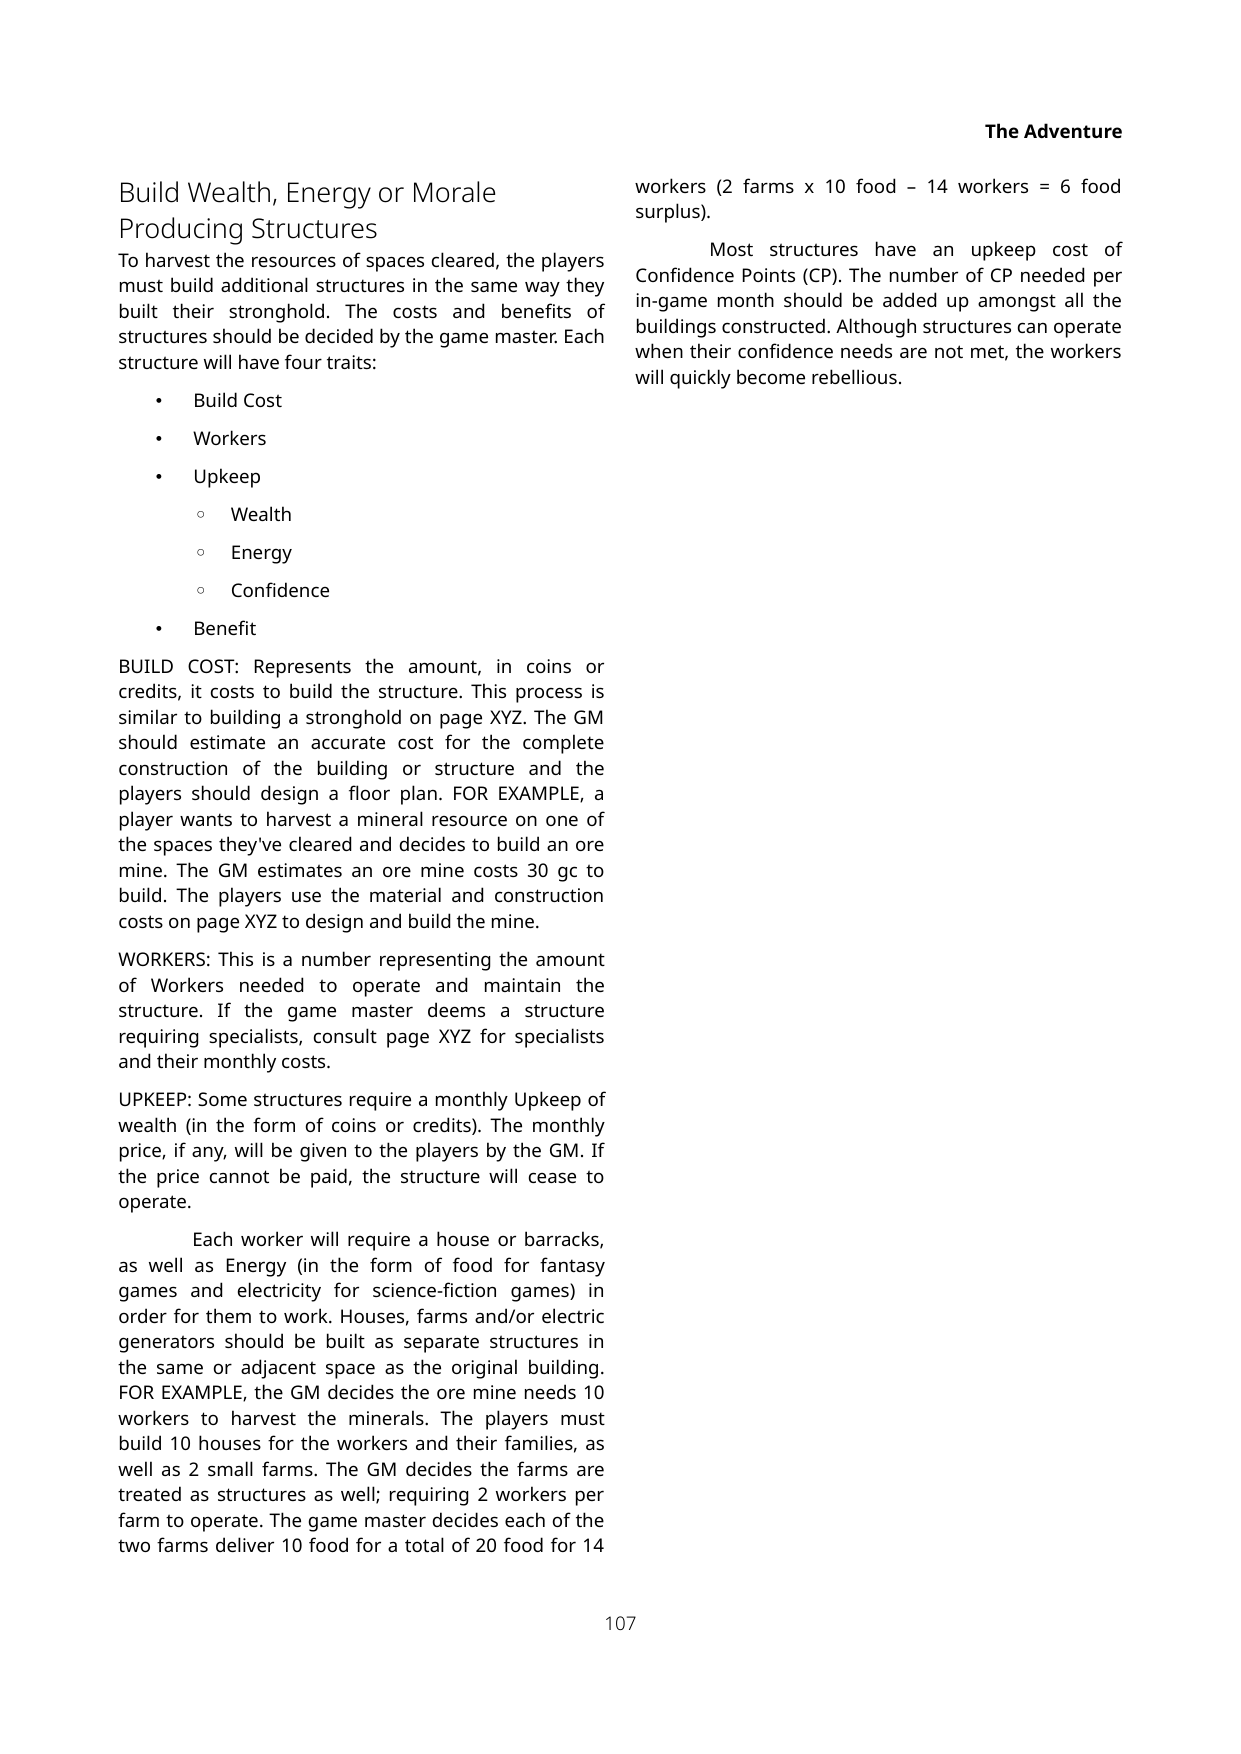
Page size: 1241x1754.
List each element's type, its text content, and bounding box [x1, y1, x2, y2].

list Upkeep [156, 463, 605, 488]
text BUILD COST: Represents the amount, in coins or credits, it costs to build the structure. This process is similar to building a stronghold on page XYZ. The GM should estimate an accurate cost for the complete construction of the building or structure and the players should design a floor plan. FOR EXAMPLE, a player wants to harvest a mineral resource on one of the spaces they've cleared and decides to build an ore mine. The GM estimates an ore mine costs 30 gc to build. The players use the material and construction costs on page XYZ to design and build the mine. [118, 653, 605, 934]
text UPKEEP: Some structures require a monthly Upkeep of wealth (in the form of coins or credits). The monthly price, if any, will be given to the players by the GM. If the price cannot be paid, the structure will cease to operate. [118, 1086, 605, 1214]
text Build Wealth, Energy or Morale Producing Structures [118, 173, 605, 247]
text Most structures have an upkeep cost of Confidence Points (CP). The number of CP needed per in-game month should be added up amongst all the buildings constructed. Although structures can operate when their confidence needs are not met, the workers will quickly become rebellious. [635, 237, 1122, 390]
list Build Cost [156, 387, 605, 412]
list Energy [193, 539, 605, 564]
list Wealth [193, 501, 605, 527]
text To harvest the resources of spaces cleared, the players must build additional structures in the same way they built their stronghold. The costs and benefits of structures should be decided by the game master. Each structure will have four traits: [118, 247, 605, 374]
list Confidence [193, 577, 605, 603]
list Benefit [156, 615, 605, 641]
text Each worker will require a house or barracks, as well as Energy (in the form of food for fantasy games and electricity for science-fiction games) in order for them to work. Houses, farms and/or electric generators should be built as separate structures in the same or adjacent space as the original building. FOR EXAMPLE, the GM decides the ore mine needs 10 workers to harvest the minerals. The players must build 10 houses for the workers and their families, as well as 2 small farms. The GM decides the farms are treated as structures as well; requiring 2 workers per farm to operate. The game master decides each of the two farms deliver 10 food for a total of 20 food for 14 [118, 1227, 605, 1558]
text workers (2 farms x 10 food – 14 workers = 6 food surplus). [635, 173, 1122, 224]
text WORKERS: This is a number representing the amount of Workers needed to operate and maintain the structure. If the game master deems a structure requiring specialists, consult page XYZ for specialists and their monthly costs. [118, 946, 605, 1074]
list Workers [156, 425, 605, 451]
